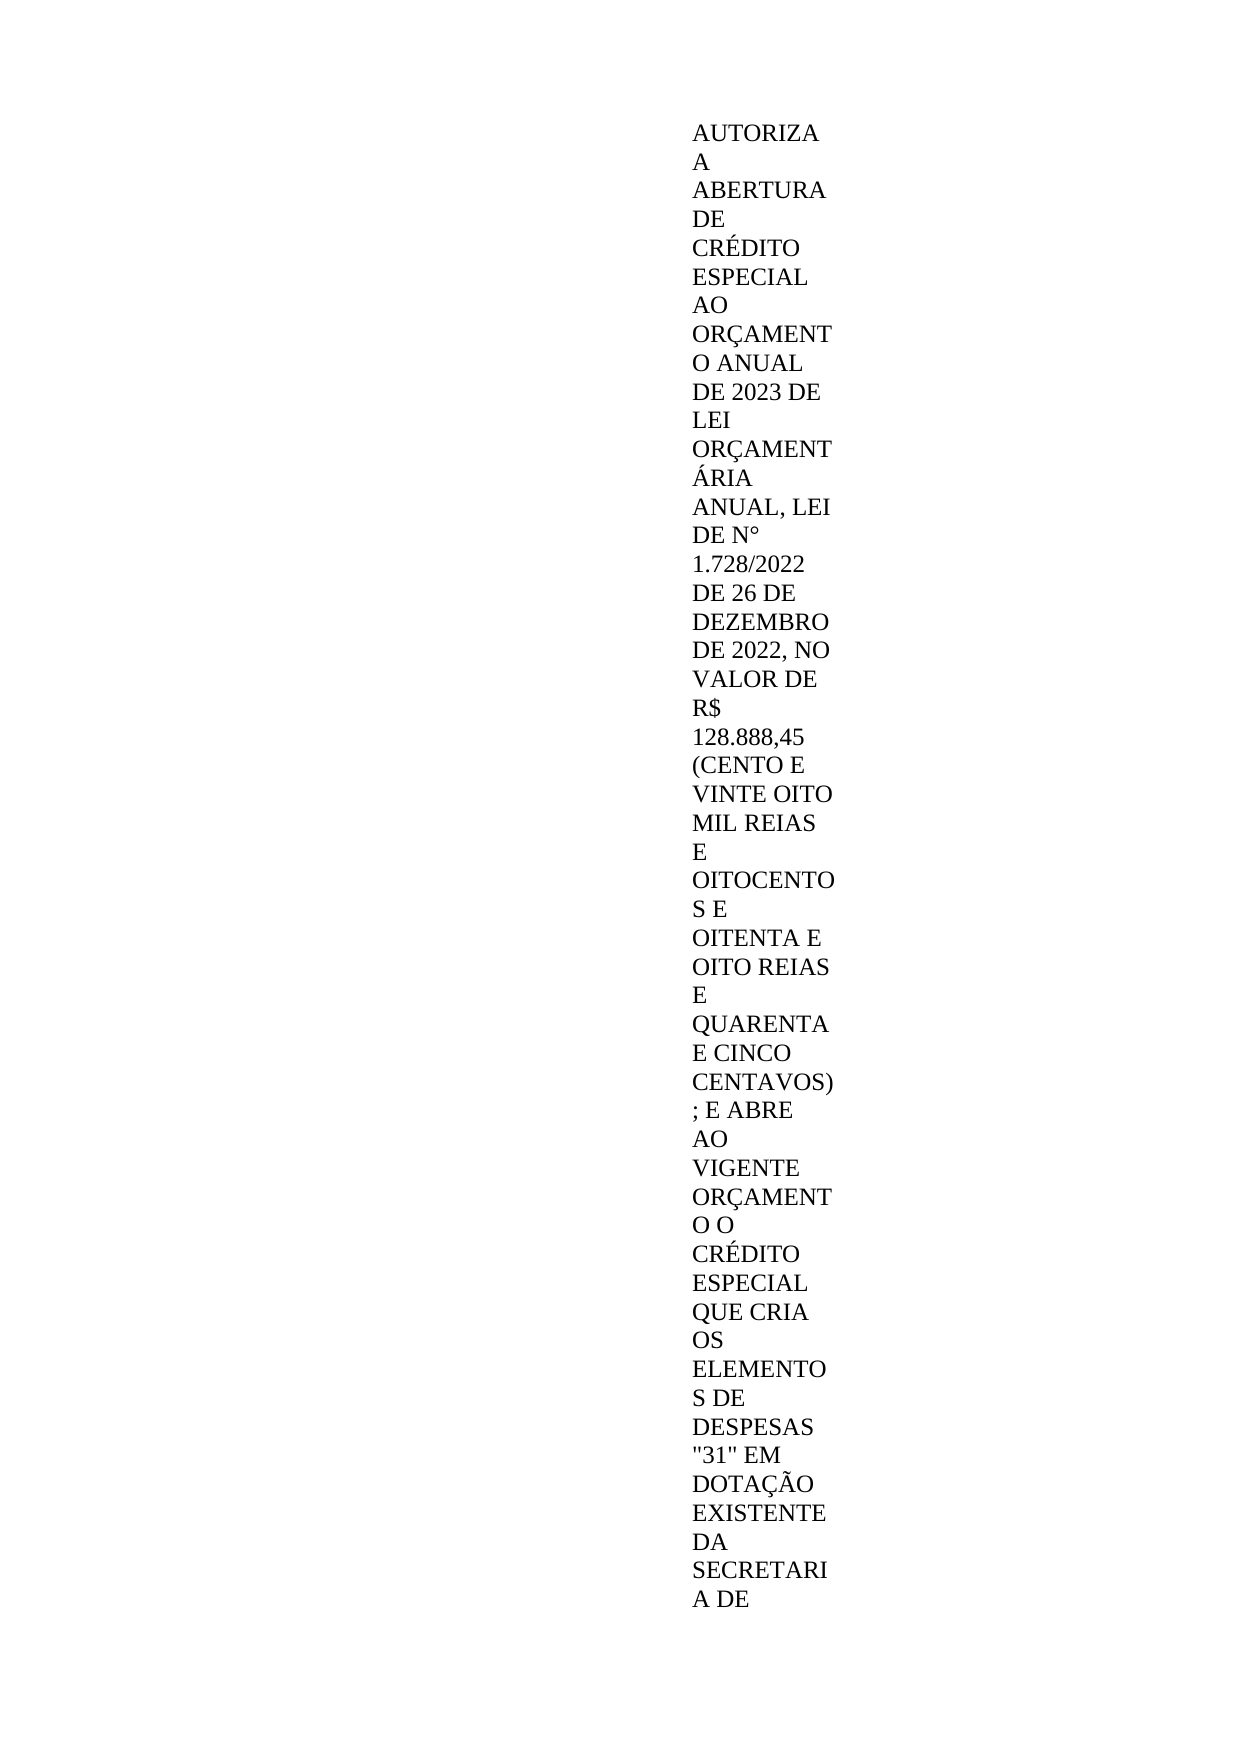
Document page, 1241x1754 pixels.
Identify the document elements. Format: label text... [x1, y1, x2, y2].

table_cell AUTORIZA A ABERTURA DE CRÉDITO ESPECIAL AO ORÇAMENTO ANUAL DE 2023 DE LEI ORÇAMENTÁRIA ANUAL, LEI DE N° 1.728/2022 DE 26 DE DEZEMBRO DE 2022, NO VALOR DE R$ 128.888,45 (CENTO E VINTE OITO MIL REIAS E OITOCENTOS E OITENTA E OITO REIAS E QUARENTA E CINCO CENTAVOS); E ABRE AO VIGENTE ORÇAMENTO O CRÉDITO ESPECIAL QUE CRIA OS ELEMENTOS DE DESPESAS "31" EM DOTAÇÃO EXISTENTE DA SECRETARIA DE [692, 118, 835, 1613]
table_cell [118, 118, 261, 1613]
table_cell [548, 118, 692, 1613]
table_cell [979, 118, 1122, 1613]
table_cell [835, 118, 979, 1613]
table_cell [405, 118, 548, 1613]
table_cell [261, 118, 405, 1613]
